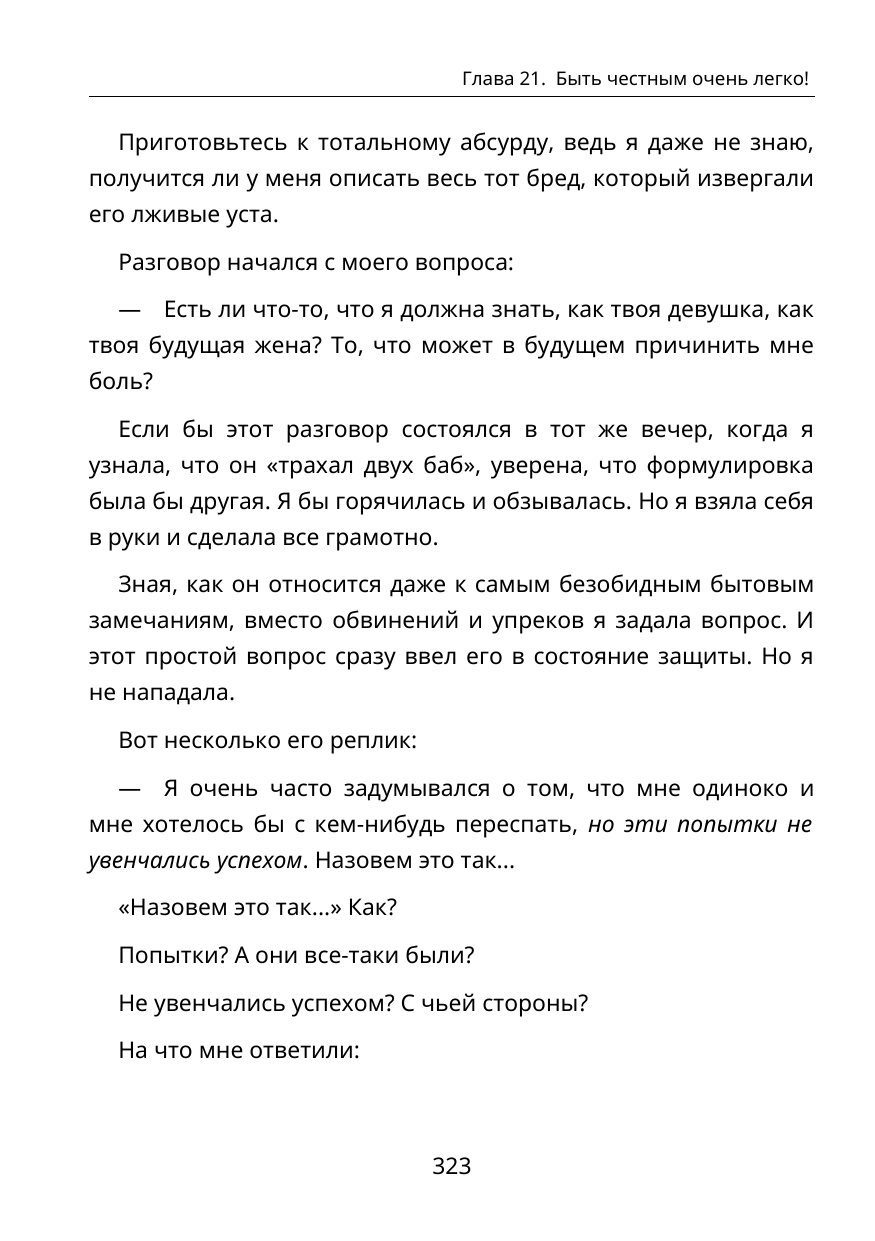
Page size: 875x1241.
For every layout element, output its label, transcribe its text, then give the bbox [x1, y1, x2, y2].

list Я очень часто задумывался о том, что мне одиноко и мне хотелось бы с кем-нибудь переспать, но эти попытки не увенчались успехом. Назовем это так... [88, 772, 815, 875]
text Зная, как он относится даже к самым безобидным бытовым замечаниям, вместо обвинений и упреков я задала вопрос. И этот простой вопрос сразу ввел его в состояние защиты. Но я не нападала. [88, 568, 815, 707]
text Вот несколько его реплик: [88, 724, 815, 755]
text Не увенчались успехом? С чьей стороны? [88, 987, 815, 1018]
text На что мне ответили: [88, 1034, 815, 1066]
text Если бы этот разговор состоялся в тот же вечер, когда я узнала, что он «трахал двух баб», уверена, что формулировка была бы другая. Я бы горячилась и обзывалась. Но я взяла себя в руки и сделала все грамотно. [88, 413, 815, 552]
text «Назовем это так...» Как? [88, 891, 815, 922]
list Есть ли что-то, что я должна знать, как твоя девушка, как твоя будущая жена? То, что может в будущем причинить мне боль? [88, 293, 815, 396]
text Разговор начался с моего вопроса: [88, 246, 815, 277]
text Приготовьтесь к тотальному абсурду, ведь я даже не знаю, получится ли у меня описать весь тот бред, который извергали его лживые уста. [88, 126, 815, 229]
text Попытки? А они все-таки были? [88, 939, 815, 970]
